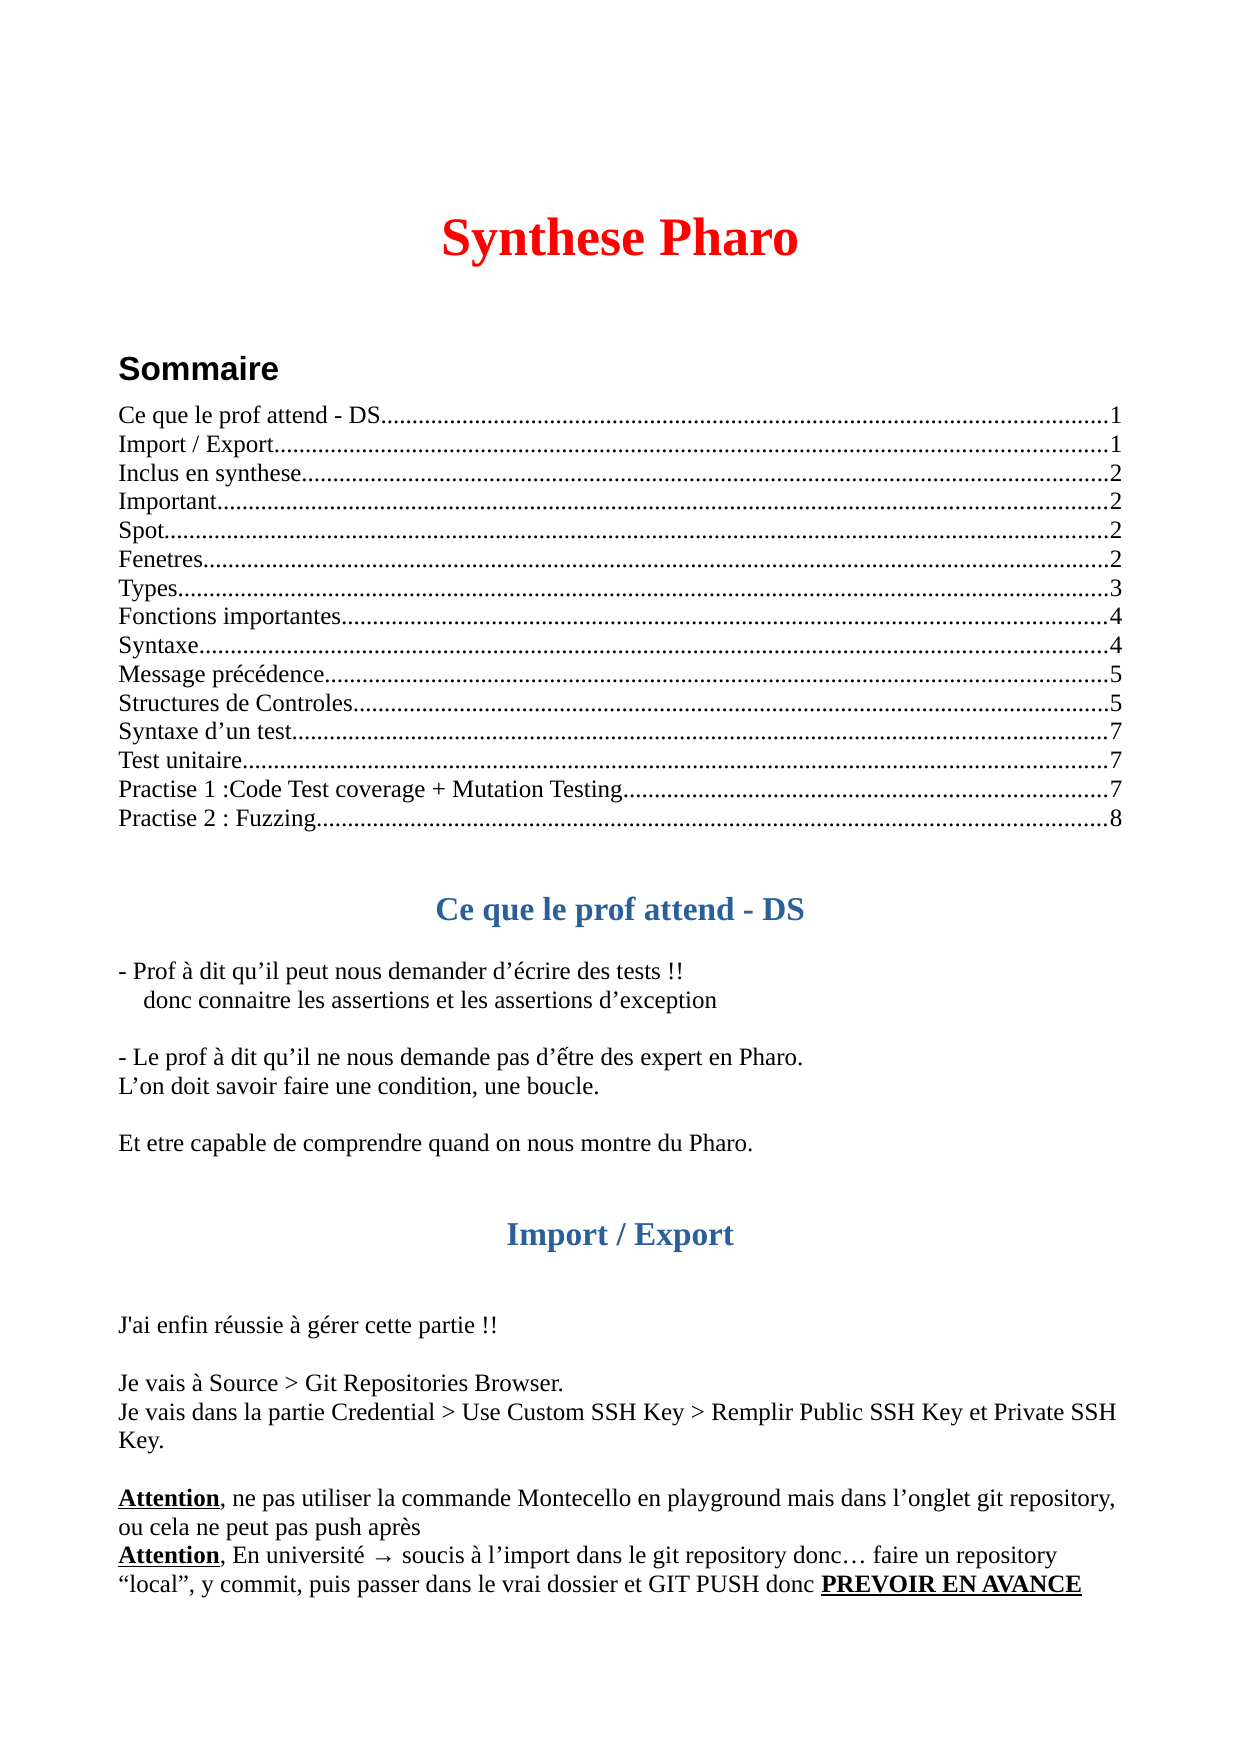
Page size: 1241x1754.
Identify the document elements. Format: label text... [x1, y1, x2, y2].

text Syntaxe d’un test 7 [118, 716, 1122, 745]
text L’on doit savoir faire une condition, une boucle. [118, 1071, 1122, 1100]
text Je vais dans la partie Credential > Use Custom SSH Key > Remplir Public SSH Key et Private SSH Key. [118, 1397, 1122, 1454]
text - Le prof à dit qu’il ne nous demande pas d’ếtre des expert en Pharo. [118, 1042, 1122, 1071]
text Practise 1 :Code Test coverage + Mutation Testing 7 [118, 774, 1122, 803]
text Synthese Pharo [118, 204, 1122, 267]
text Message précédence 5 [118, 659, 1122, 688]
text Important 2 [118, 486, 1122, 515]
text Practise 2 : Fuzzing 8 [118, 803, 1122, 831]
text Import / Export [118, 1215, 1122, 1253]
text Ce que le prof attend - DS [118, 889, 1122, 927]
text Et etre capable de comprendre quand on nous montre du Pharo. [118, 1128, 1122, 1157]
text Fenetres 2 [118, 544, 1122, 573]
text - Prof à dit qu’il peut nous demander d’écrire des tests !! [118, 956, 1122, 985]
text Inclus en synthese 2 [118, 458, 1122, 486]
text Je vais à Source > Git Repositories Browser. [118, 1368, 1122, 1397]
text donc connaitre les assertions et les assertions d’exception [118, 985, 1122, 1013]
text Syntaxe 4 [118, 630, 1122, 659]
subtitle Sommaire [118, 349, 1122, 388]
text Types 3 [118, 573, 1122, 601]
text Attention, ne pas utiliser la commande Montecello en playground mais dans l’onglet git repository, ou cela ne peut pas push après [118, 1483, 1122, 1541]
text Structures de Controles 5 [118, 688, 1122, 716]
text Attention, En université → soucis à l’import dans le git repository donc… faire un repository “local”, y commit, puis passer dans le vrai dossier et GIT PUSH donc PREVOIR EN AVANCE [118, 1541, 1122, 1598]
text J'ai enfin réussie à gérer cette partie !! [118, 1311, 1122, 1339]
text Spot 2 [118, 515, 1122, 544]
text Fonctions importantes 4 [118, 601, 1122, 630]
text Import / Export 1 [118, 429, 1122, 458]
text Ce que le prof attend - DS 1 [118, 400, 1122, 429]
text Test unitaire 7 [118, 745, 1122, 774]
